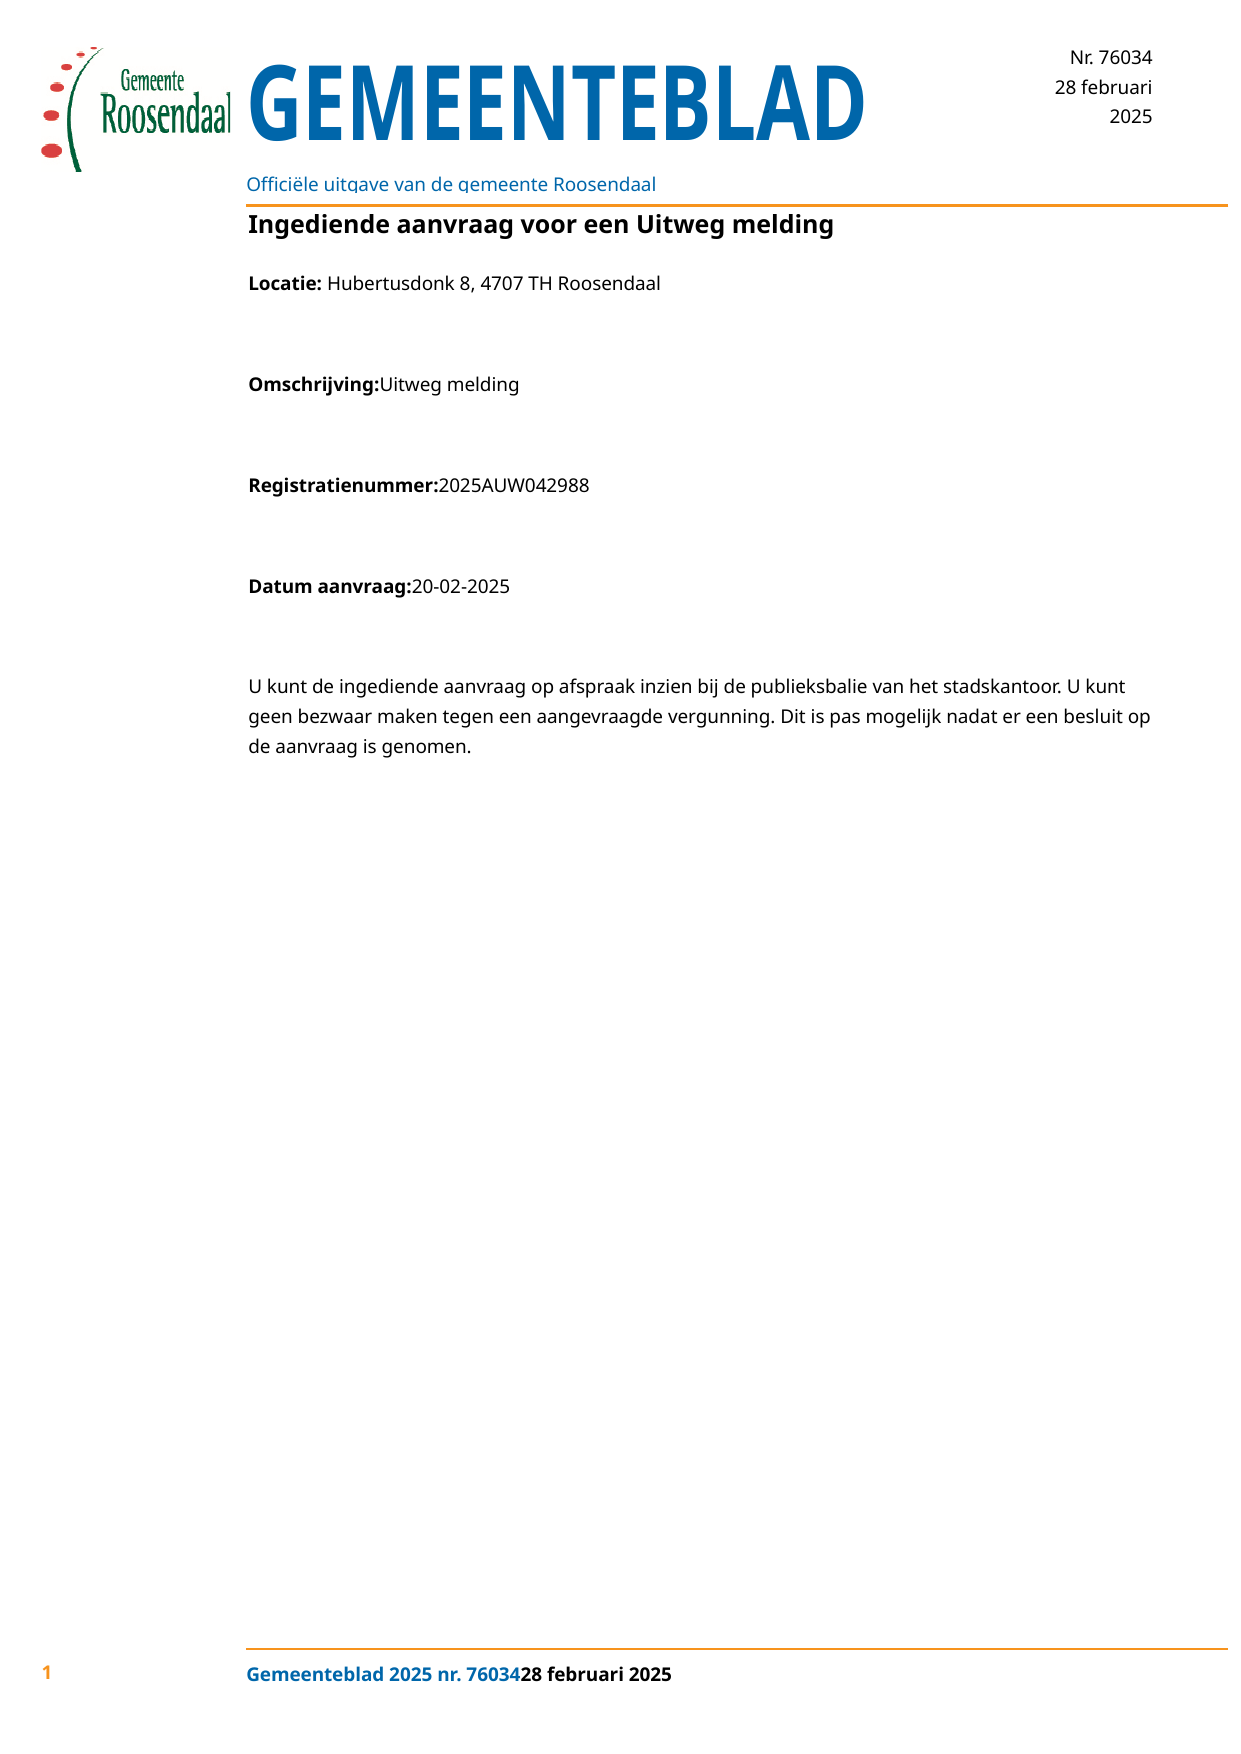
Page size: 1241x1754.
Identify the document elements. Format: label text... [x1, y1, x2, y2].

text Registratienummer:2025AUW042988 [248, 472, 1152, 498]
text Locatie: Hubertusdonk 8, 4707 TH Roosendaal [248, 270, 1152, 296]
text Omschrijving:Uitweg melding [248, 371, 1152, 397]
text Datum aanvraag:20-02-2025 [248, 573, 1152, 598]
picture [41, 47, 231, 172]
text Ingediende aanvraag voor een Uitweg melding [248, 207, 1152, 241]
text U kunt de ingediende aanvraag op afspraak inzien bij de publieksbalie van het stadskantoor. U kunt geen bezwaar maken tegen een aangevraagde vergunning. Dit is pas mogelijk nadat er een besluit op de aanvraag is genomen. [248, 674, 1152, 758]
